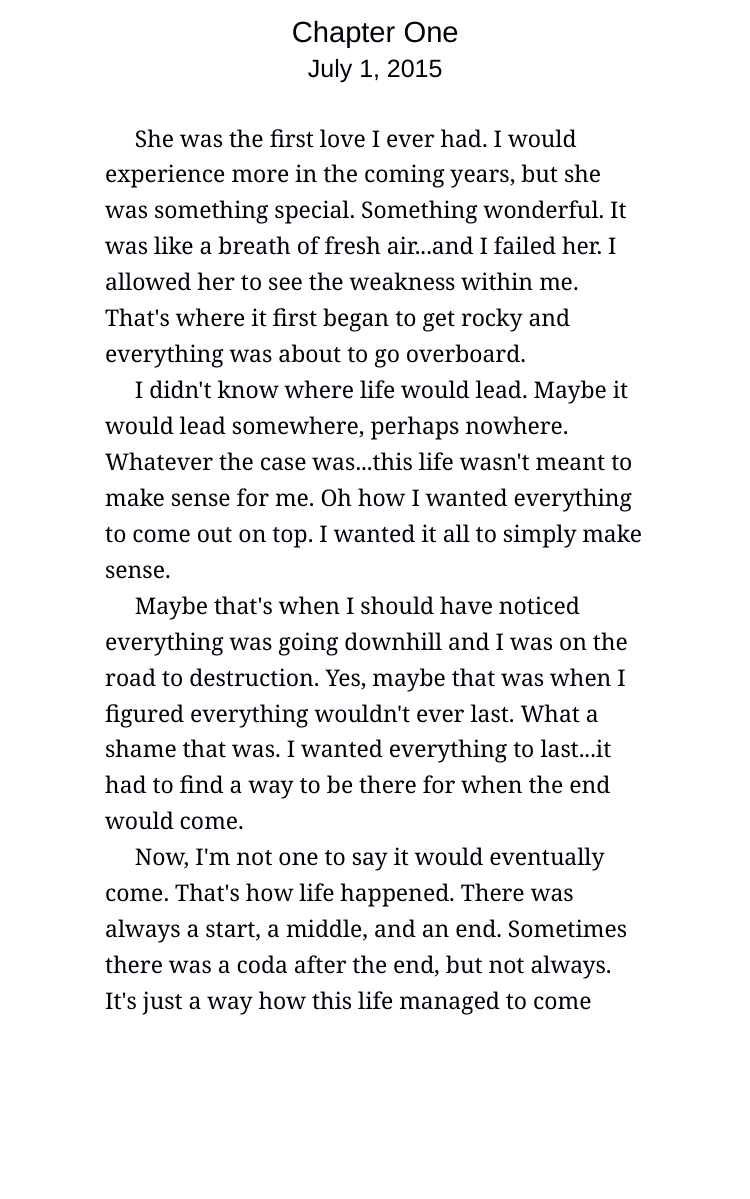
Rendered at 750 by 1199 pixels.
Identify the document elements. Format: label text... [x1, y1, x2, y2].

text Now, I'm not one to say it would eventually come. That's how life happened. There was always a start, a middle, and an end. Sometimes there was a coda after the end, but not always. It's just a way how this life managed to come [105, 841, 645, 1016]
text July 1, 2015 [105, 53, 645, 82]
text Maybe that's when I should have noticed everything was going downhill and I was on the road to destruction. Yes, maybe that was when I figured everything wouldn't ever last. What a shame that was. I wanted everything to last...it had to find a way to be there for when the end would come. [105, 590, 645, 837]
text Chapter One [105, 15, 645, 48]
text I didn't know where life would lead. Maybe it would lead somewhere, perhaps nowhere. Whatever the case was...this life wasn't meant to make sense for me. Oh how I wanted everything to come out on top. I wanted it all to simply make sense. [105, 374, 645, 585]
text She was the first love I ever had. I would experience more in the coming years, but she was something special. Something wonderful. It was like a breath of fresh air...and I failed her. I allowed her to see the weakness within me. That's where it first began to get rocky and everything was about to go overboard. [105, 122, 645, 369]
